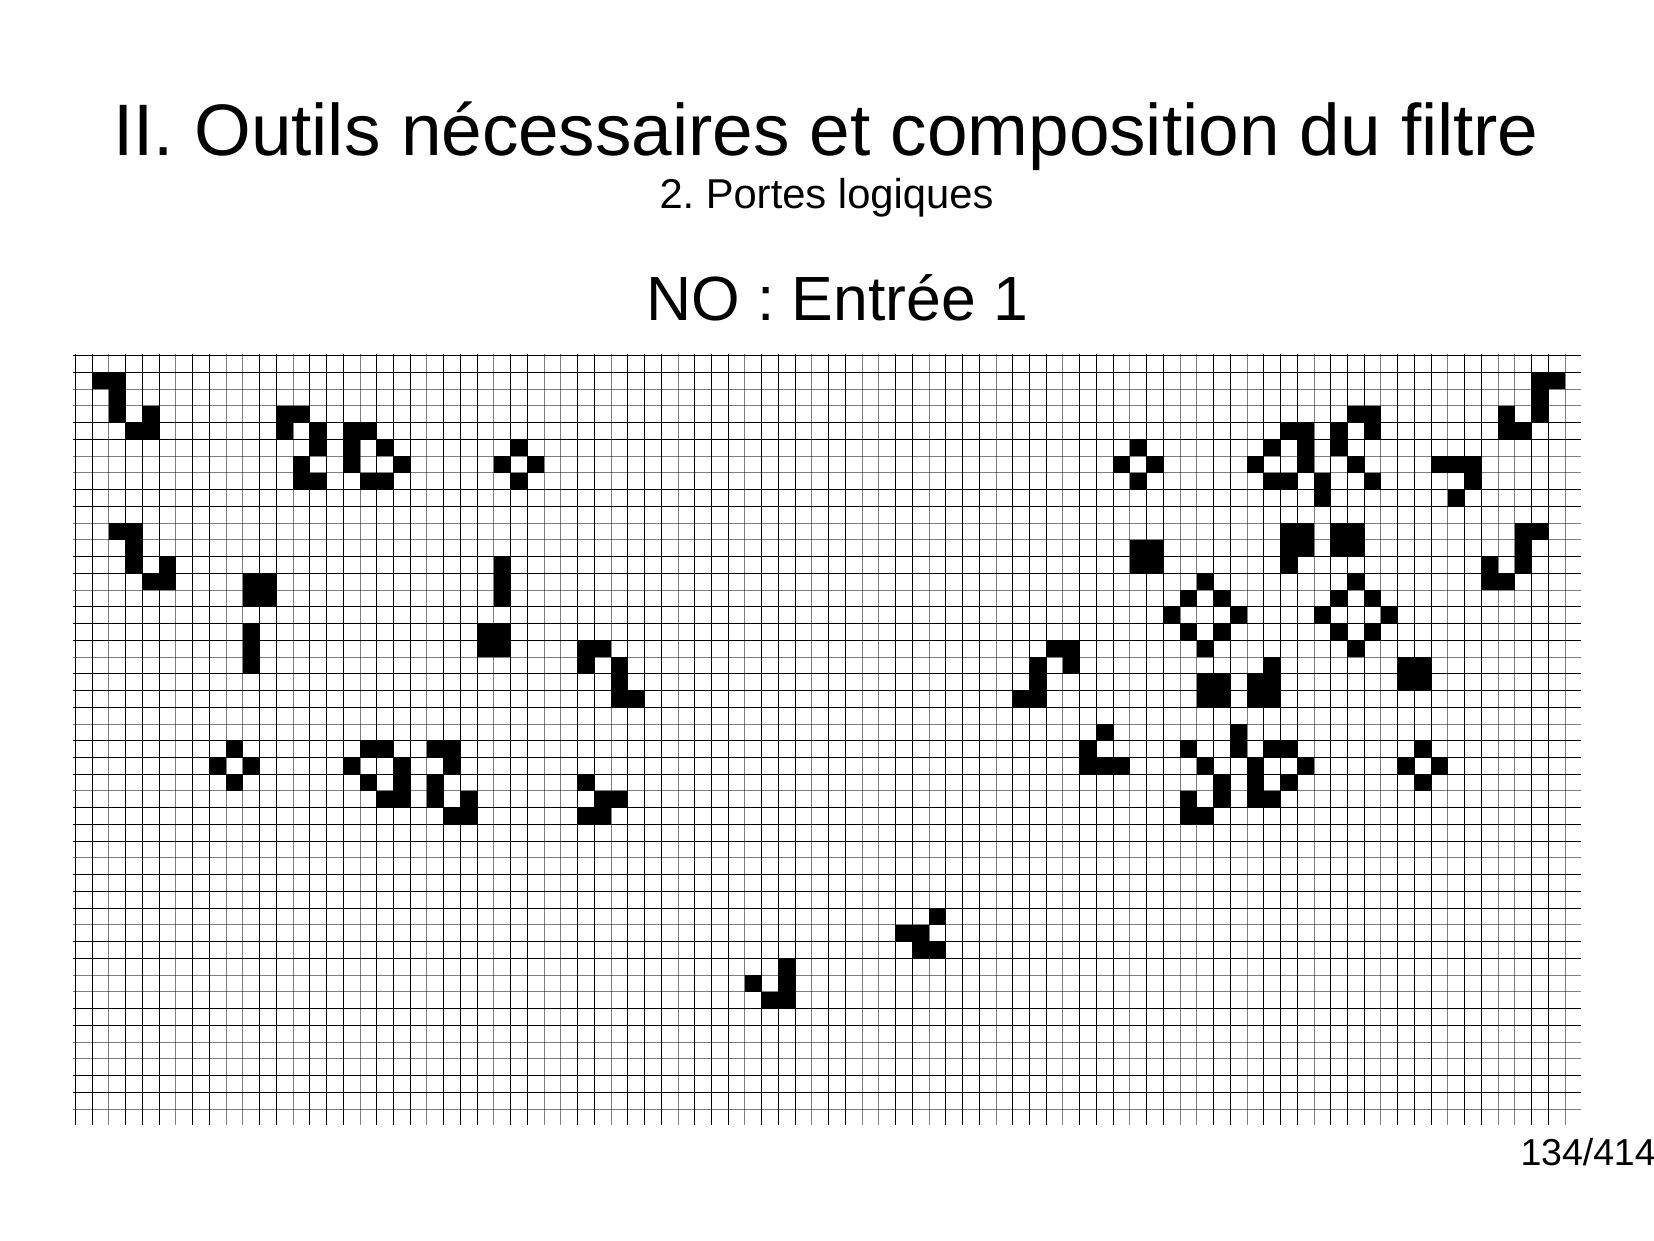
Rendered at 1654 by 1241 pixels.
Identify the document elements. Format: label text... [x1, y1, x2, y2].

text_box NO : Entrée 1 [631, 256, 1044, 342]
text_box <number>/414 [1505, 1124, 1654, 1182]
title II. Outils nécessaires et composition du filtre 2. Portes logiques [82, 49, 1571, 257]
picture [73, 354, 1581, 1125]
